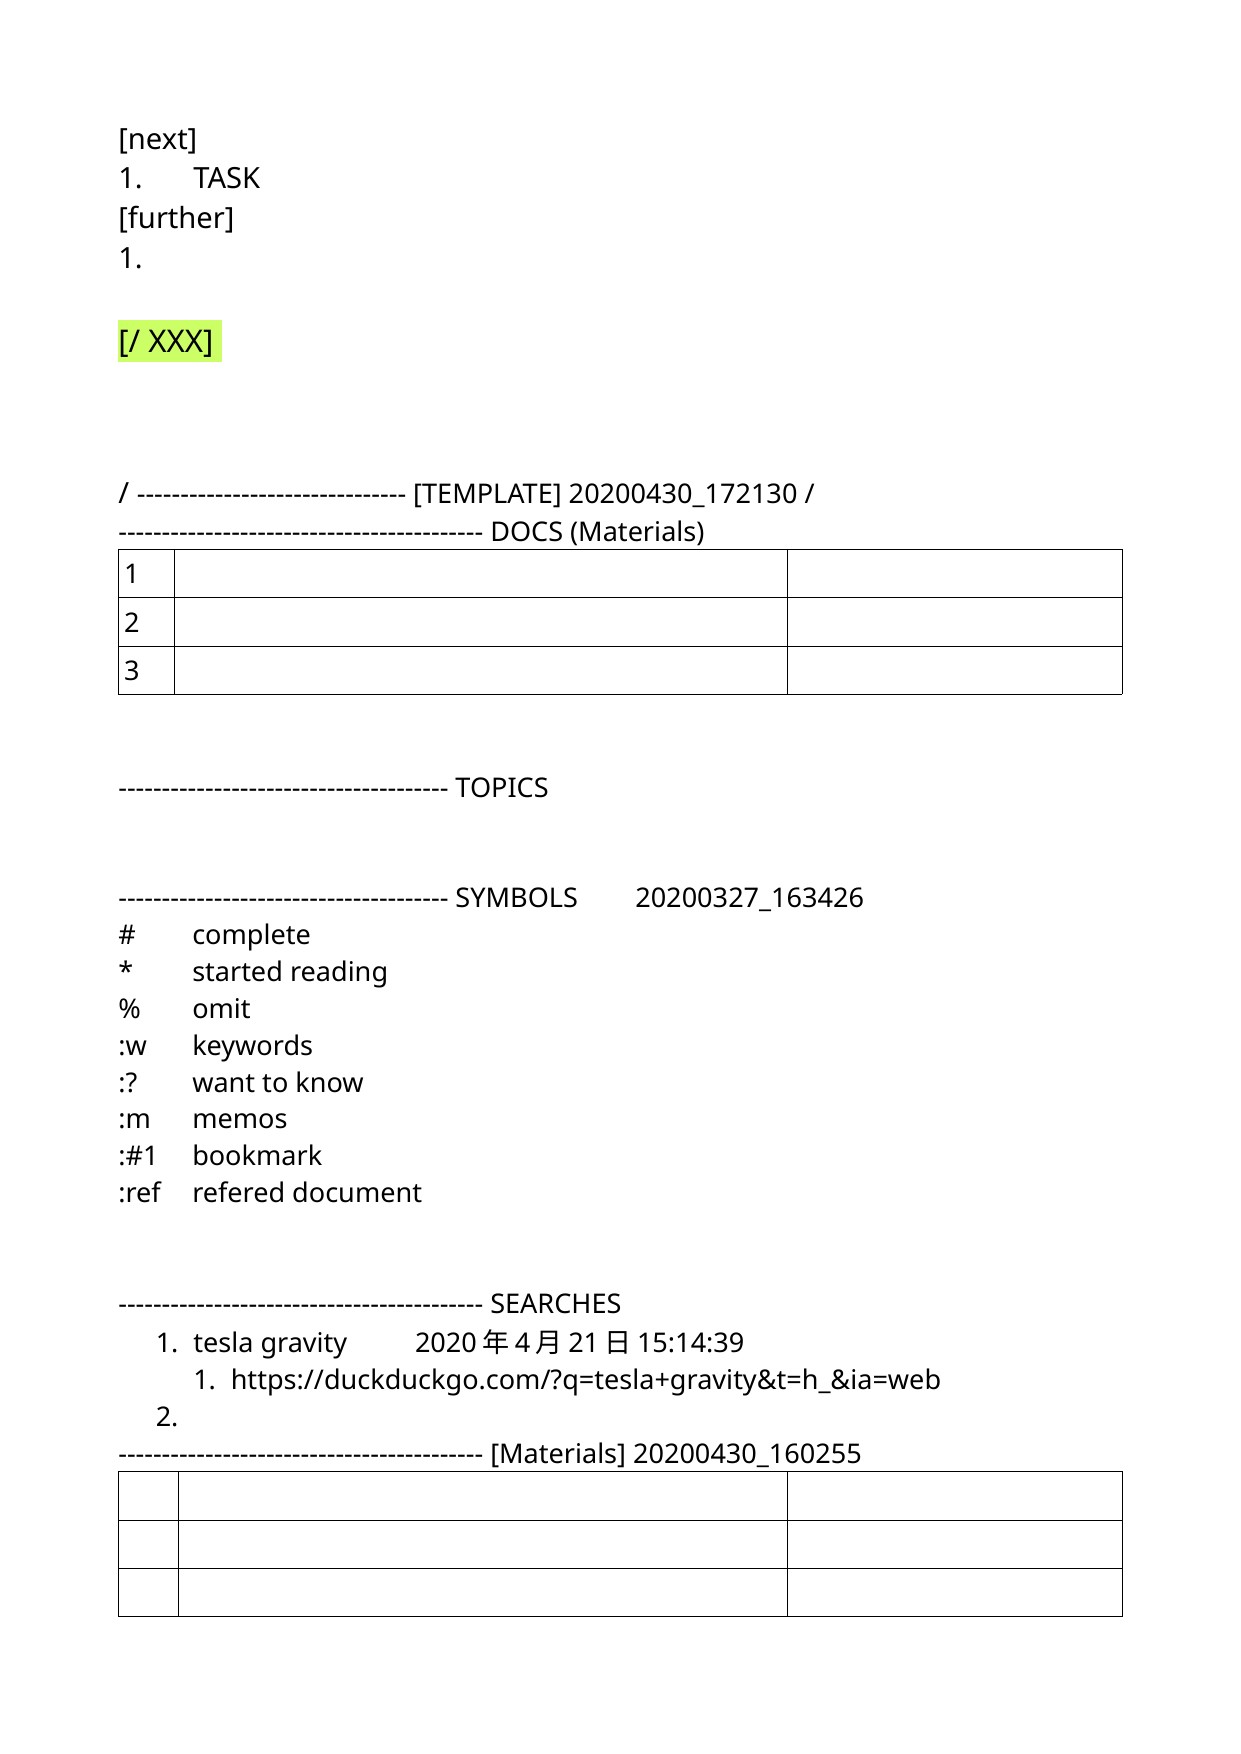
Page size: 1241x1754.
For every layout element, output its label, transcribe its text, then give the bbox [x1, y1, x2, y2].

table_cell 2 [119, 598, 174, 646]
text :ref refered document [118, 1174, 1122, 1211]
table_header [119, 1472, 178, 1519]
text ------------------------------------------ [Materials] 20200430_160255 [118, 1434, 1122, 1471]
text -------------------------------------- TOPICS [118, 768, 1122, 805]
table_cell 3 [119, 647, 174, 694]
table_cell [175, 598, 787, 646]
table_cell [179, 1521, 787, 1568]
text / ------------------------------- [TEMPLATE] 20200430_172130 / [118, 472, 1122, 512]
text ------------------------------------------ DOCS (Materials) [118, 512, 1122, 549]
table_header 1 [119, 550, 174, 597]
text % omit [118, 989, 1122, 1026]
list tesla gravity 2020年4月21日15:14:39 [156, 1321, 1122, 1361]
text :m memos [118, 1100, 1122, 1137]
table_cell [788, 1521, 1122, 1568]
text # complete [118, 916, 1122, 952]
table_cell [175, 647, 787, 694]
text :w keywords [118, 1026, 1122, 1063]
table_header [788, 1472, 1122, 1519]
table_header [175, 550, 787, 597]
table_cell [179, 1569, 787, 1616]
text :#1 bookmark [118, 1137, 1122, 1174]
text :? want to know [118, 1063, 1122, 1100]
table_cell [788, 1569, 1122, 1616]
table_header [788, 550, 1122, 597]
table_cell [788, 598, 1122, 646]
text -------------------------------------- SYMBOLS 20200327_163426 [118, 879, 1122, 916]
list https://duckduckgo.com/?q=tesla+gravity&t=h_&ia=web [193, 1361, 1122, 1397]
text [further] [118, 197, 1122, 237]
text ------------------------------------------ SEARCHES [118, 1284, 1122, 1321]
table_cell [788, 647, 1122, 694]
text [next] [118, 118, 1122, 158]
table_header [179, 1472, 787, 1519]
text * started reading [118, 952, 1122, 989]
list TASK [118, 158, 1122, 197]
text [/ XXX] [118, 277, 1122, 362]
table_cell [119, 1569, 178, 1616]
table_cell [119, 1521, 178, 1568]
